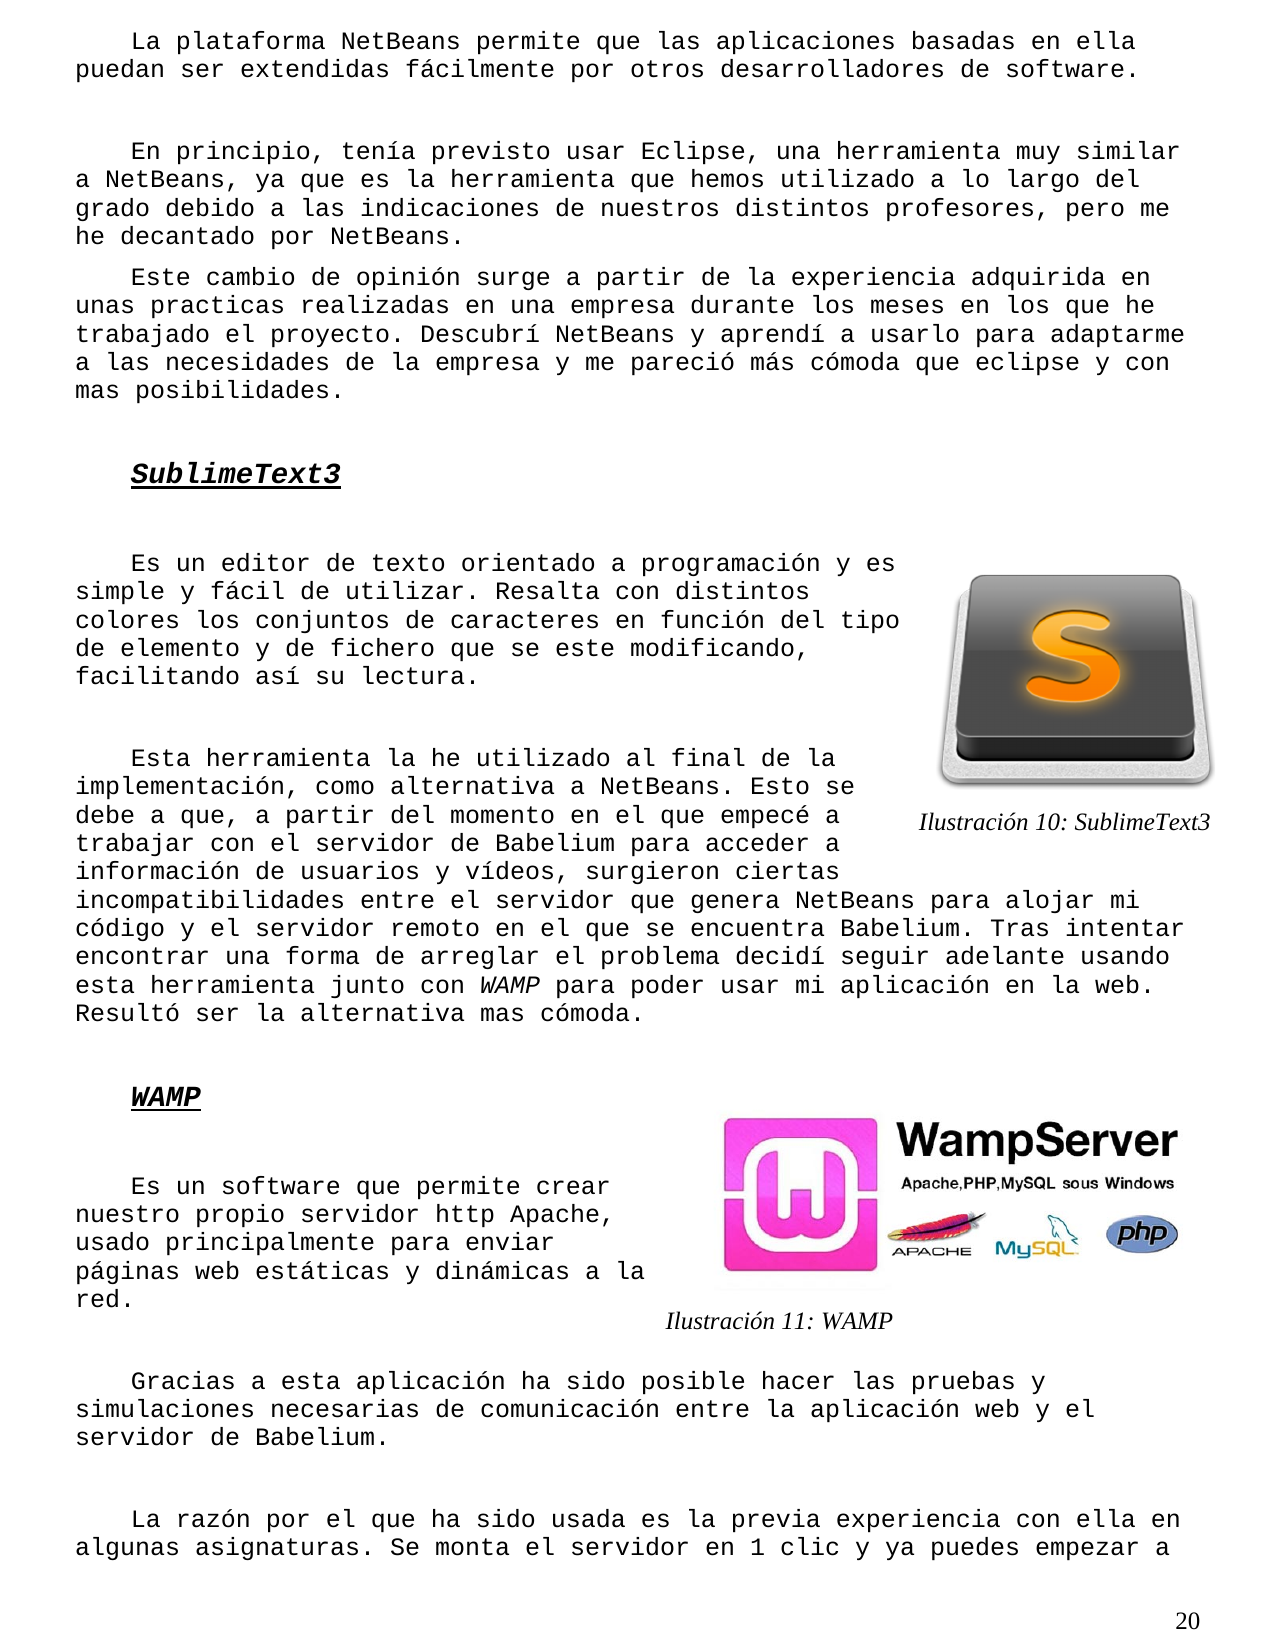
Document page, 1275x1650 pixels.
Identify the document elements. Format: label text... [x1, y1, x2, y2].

text [919, 835, 1232, 864]
picture [701, 1084, 1208, 1306]
text WAMP [75, 1072, 1244, 1115]
text SublimeText3 [75, 459, 1200, 493]
text En principio, tenía previsto usar Eclipse, una herramienta muy similar a NetBeans, ya que es la herramienta que hemos utilizado a lo largo del grado debido a las indicaciones de nuestros distintos profesores, pero me he decantado por NetBeans. [75, 139, 1200, 252]
text Es un software que permite crear nuestro propio servidor http Apache, usado principalmente para enviar páginas web estáticas y dinámicas a la red. [75, 1173, 665, 1315]
text Este cambio de opinión surge a partir de la experiencia adquirida en unas practicas realizadas en una empresa durante los meses en los que he trabajado el proyecto. Descubrí NetBeans y aprendí a usarlo para adaptarme a las necesidades de la empresa y me pareció más cómoda que eclipse y con mas posibilidades. [75, 264, 1200, 406]
text Es un editor de texto orientado a programación y es simple y fácil de utilizar. Resalta con distintos colores los conjuntos de caracteres en función del tipo de elemento y de fichero que se este modificando, facilitando así su lectura. [75, 545, 1232, 692]
text Esta herramienta la he utilizado al final de la implementación, como alternativa a NetBeans. Esto se debe a que, a partir del momento en el que empecé a trabajar con el servidor de Babelium para acceder a información de usuarios y vídeos, surgieron ciertas incompatibilidades entre el servidor que genera NetBeans para alojar mi código y el servidor remoto en el que se encuentra Babelium. Tras intentar encontrar una forma de arreglar el problema decidí seguir adelante usando esta herramienta junto con WAMP para poder usar mi aplicación en la web. Resultó ser la alternativa mas cómoda. [75, 746, 1200, 1029]
text Ilustración 11: WAMP [665, 1306, 1244, 1335]
text Gracias a esta aplicación ha sido posible hacer las pruebas y simulaciones necesarias de comunicación entre la aplicación web y el servidor de Babelium. [75, 1368, 1200, 1453]
picture [935, 557, 1216, 807]
text La plataforma NetBeans permite que las aplicaciones basadas en ella puedan ser extendidas fácilmente por otros desarrolladores de software. [75, 29, 1200, 85]
text La razón por el que ha sido usada es la previa experiencia con ella en algunas asignaturas. Se monta el servidor en 1 clic y ya puedes empezar a [75, 1507, 1200, 1563]
text Ilustración 10: SublimeText3 [919, 807, 1232, 835]
